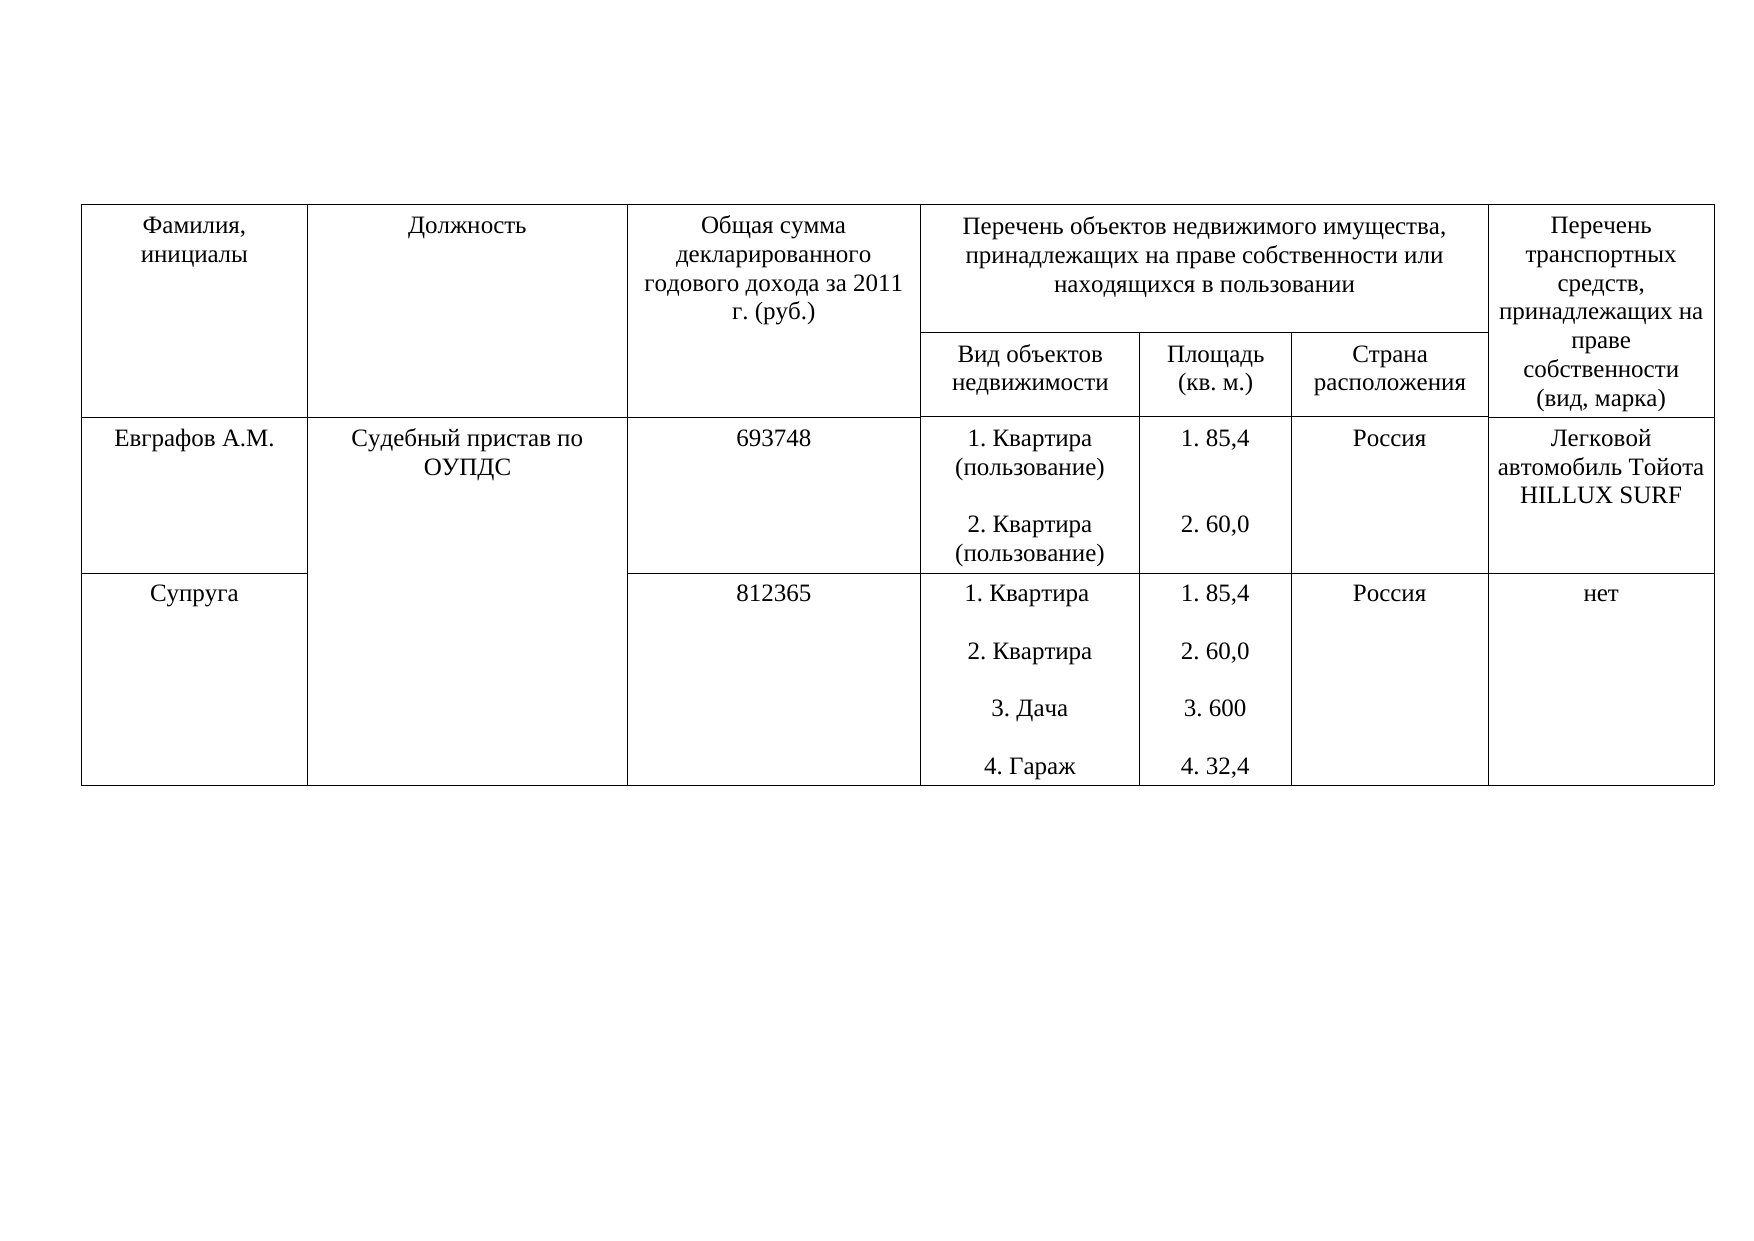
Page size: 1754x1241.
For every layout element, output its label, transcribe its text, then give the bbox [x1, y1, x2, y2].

table_cell Евграфов А.М. [82, 418, 307, 573]
table_cell Страна расположения [1292, 333, 1488, 416]
table_header Перечень транспортных средств, принадлежащих на праве собственности (вид, марка) [1489, 205, 1714, 417]
table_cell нет [1489, 574, 1714, 785]
table_cell Легковой автомобиль Тойота HILLUX SURF [1489, 418, 1714, 573]
table_cell 1. Квартира 2. Квартира 3. Дача 4. Гараж [921, 574, 1139, 785]
table_header Должность [308, 205, 627, 417]
table_header Фамилия, инициалы [82, 205, 307, 417]
table_cell Россия [1292, 417, 1488, 573]
table_cell 693748 [628, 418, 920, 573]
table_cell 1. 85,4 2. 60,0 [1140, 417, 1291, 573]
table_cell Судебный пристав по ОУПДС [308, 418, 627, 785]
table_header Общая сумма декларированного годового дохода за 2011 г. (руб.) [628, 205, 920, 417]
table_cell Россия [1292, 574, 1488, 785]
table_cell Площадь (кв. м.) [1140, 333, 1291, 416]
table_cell 812365 [628, 574, 920, 785]
table_cell Супруга [82, 574, 307, 785]
table_cell Вид объектов недвижимости [921, 333, 1139, 416]
table_cell 1. Квартира (пользование) 2. Квартира (пользование) [921, 417, 1139, 573]
table_cell 1. 85,4 2. 60,0 3. 600 4. 32,4 [1140, 574, 1291, 785]
table_header Перечень объектов недвижимого имущества, принадлежащих на праве собственности или находящихся в пользовании [921, 205, 1488, 332]
